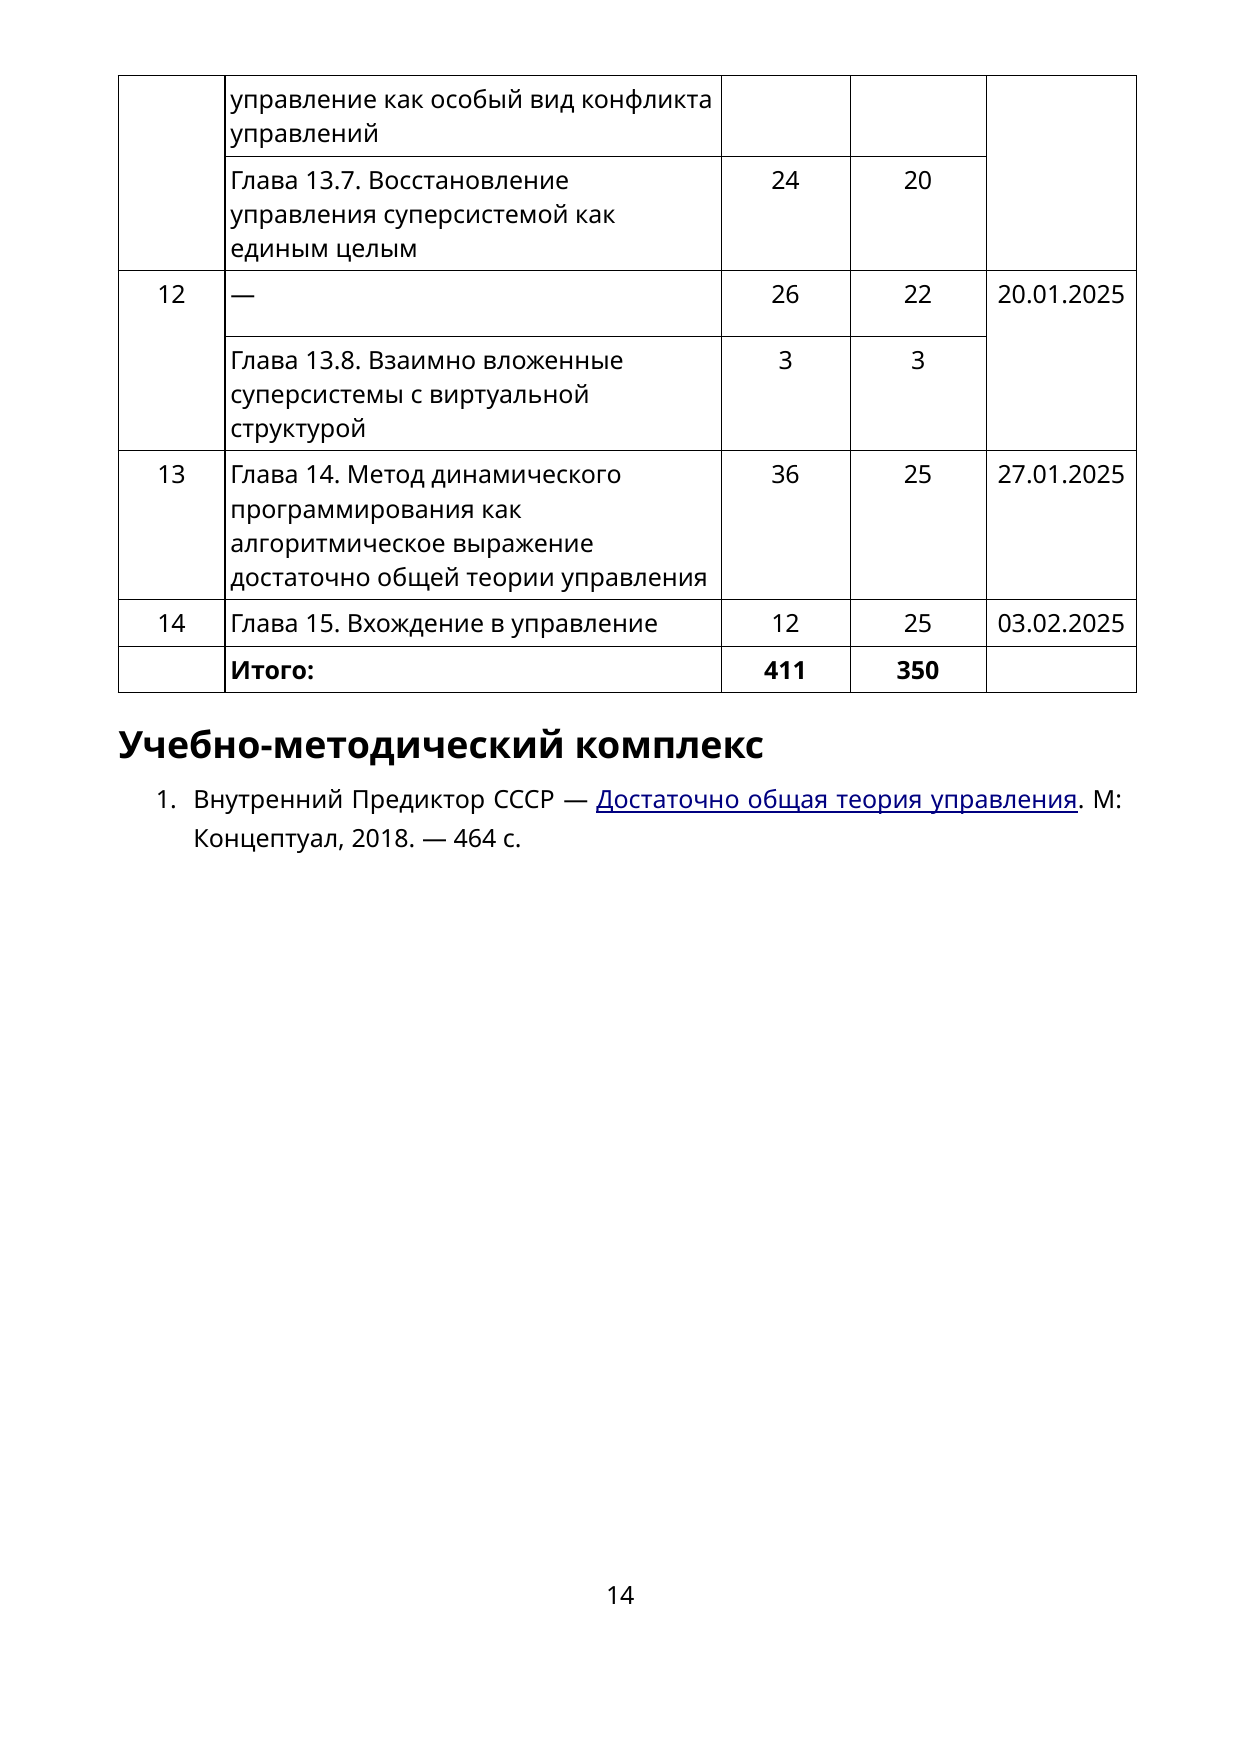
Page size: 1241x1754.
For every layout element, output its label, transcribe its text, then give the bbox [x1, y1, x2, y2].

list Учебно-методический комплекс [118, 718, 1122, 769]
table_cell 350 [851, 647, 986, 692]
table_cell [119, 76, 224, 270]
table_cell 26 [722, 271, 850, 336]
table_cell 03.02.2025 [987, 600, 1136, 646]
table_cell управление как особый вид конфликта управлений [226, 76, 721, 156]
table_cell 22 [851, 271, 986, 336]
table_cell 36 [722, 451, 850, 599]
table_cell Глава 15. Вхождение в управление [226, 600, 721, 646]
table_cell 25 [851, 600, 986, 646]
table_cell 411 [722, 647, 850, 692]
table_cell — [226, 271, 721, 336]
table_cell [722, 76, 850, 156]
table_cell [119, 647, 224, 692]
table_cell [851, 76, 986, 156]
list Внутренний Предиктор СССР — Достаточно общая теория управления. М: Концептуал, 2018. — 464 с. [156, 782, 1122, 855]
table_cell Итого: [226, 647, 721, 692]
table_cell 3 [722, 337, 850, 450]
table_cell 12 [119, 271, 224, 450]
table_cell 25 [851, 451, 986, 599]
table_cell 27.01.2025 [987, 451, 1136, 599]
table_cell [987, 76, 1136, 270]
table_cell 12 [722, 600, 850, 646]
table_cell 20 [851, 157, 986, 270]
table_cell Глава 13.8. Взаимно вложенные суперсистемы с виртуальной структурой [226, 337, 721, 450]
table_cell Глава 13.7. Восстановление управления суперсистемой как единым целым [226, 157, 721, 270]
table_cell 14 [119, 600, 224, 646]
table_cell [987, 647, 1136, 692]
table_cell 13 [119, 451, 224, 599]
table_cell 24 [722, 157, 850, 270]
table_cell 3 [851, 337, 986, 450]
table_cell Глава 14. Метод динамического программирования как алгоритмическое выражение достаточно общей теории управления [226, 451, 721, 599]
table_cell 20.01.2025 [987, 271, 1136, 450]
